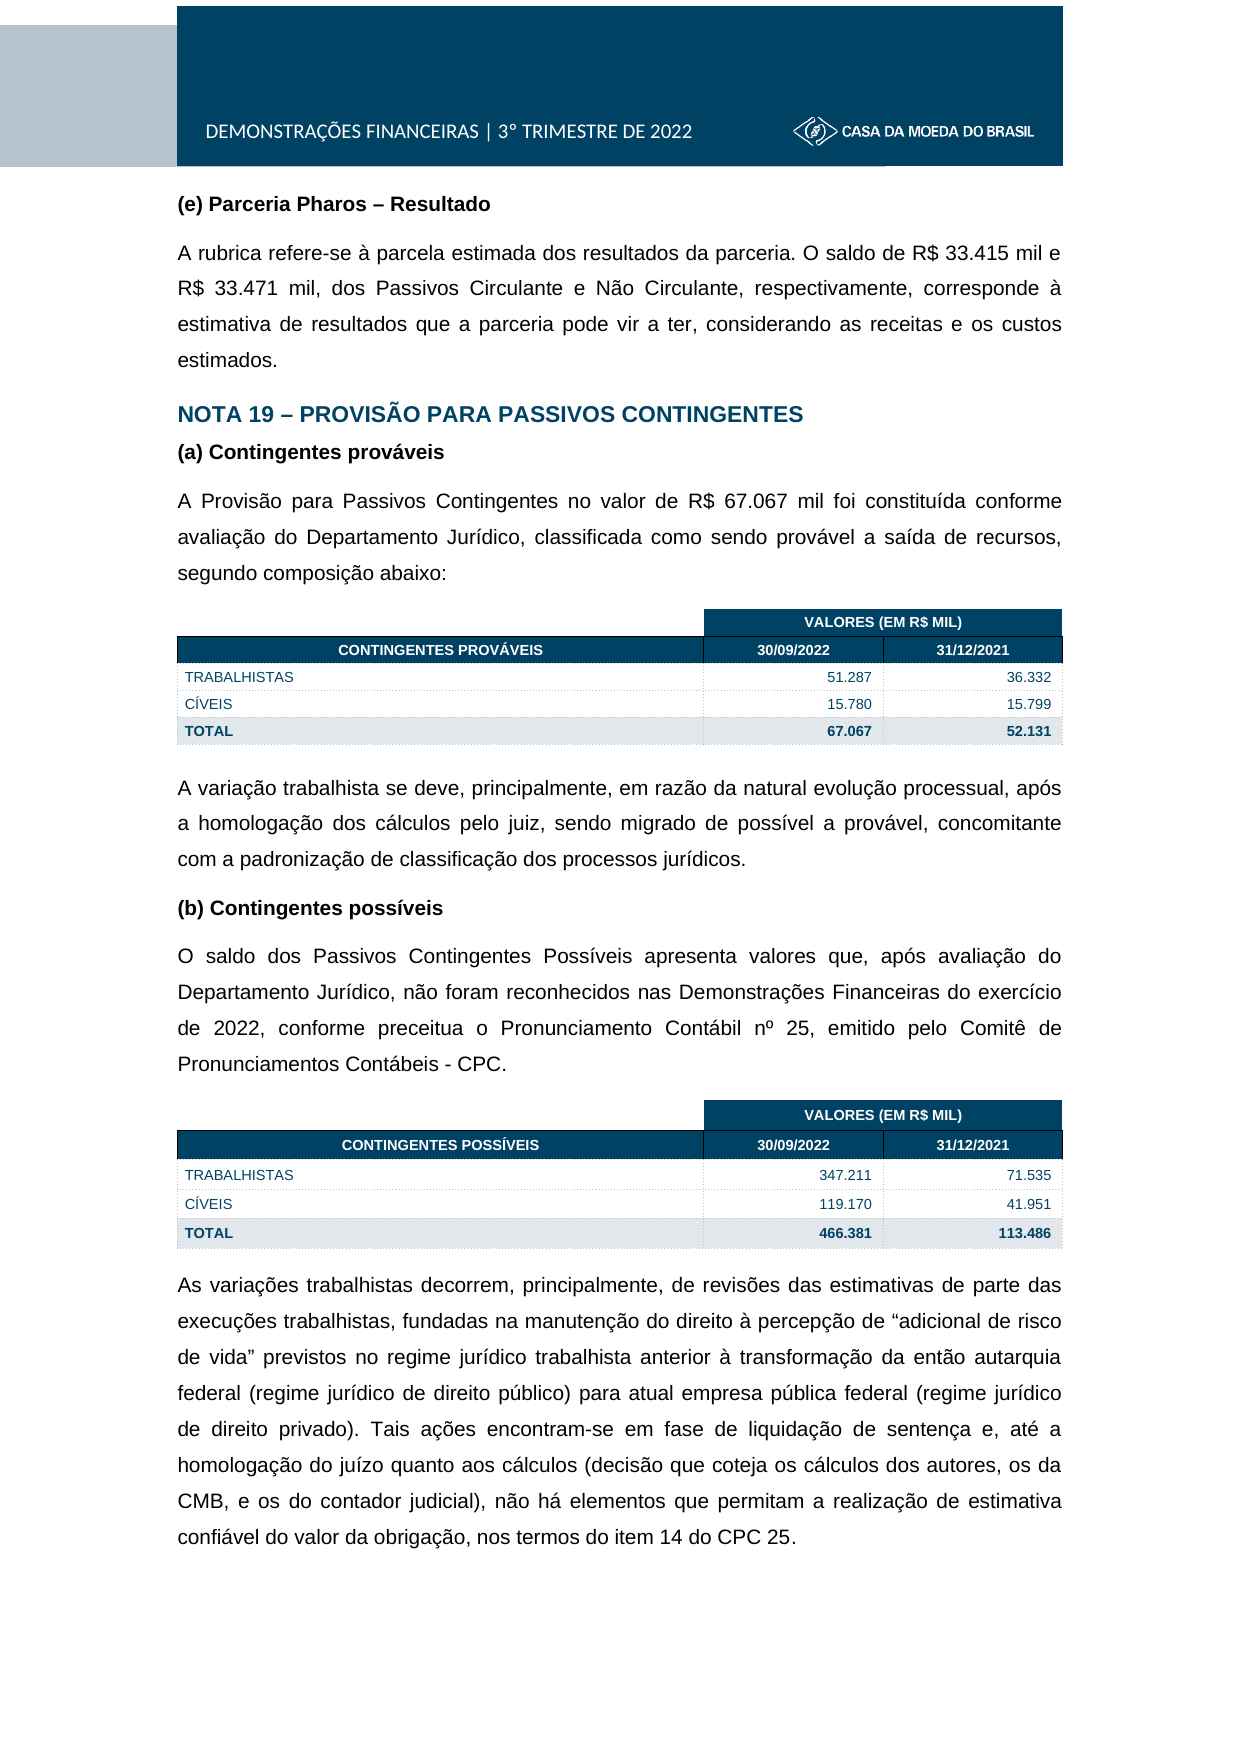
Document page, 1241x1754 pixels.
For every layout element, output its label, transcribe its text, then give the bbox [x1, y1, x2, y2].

table_cell TRABALHISTAS [177, 663, 704, 690]
text (b) Contingentes possíveis [177, 896, 1063, 919]
table_cell 30/09/2022 [704, 1131, 883, 1159]
subtitle NOTA 19 – PROVISÃO PARA PASSIVOS CONTINGENTES [177, 401, 1063, 427]
table_cell 119.170 [704, 1189, 883, 1218]
table_cell 466.381 [704, 1218, 883, 1248]
text A variação trabalhista se deve, principalmente, em razão da natural evolução processual, após a homologação dos cálculos pelo juiz, sendo migrado de possível a provável, concomitante com a padronização de classificação dos processos jurídicos. [177, 775, 1063, 871]
table_cell 31/12/2021 [884, 1131, 1062, 1159]
table_cell 113.486 [883, 1218, 1062, 1248]
table_cell TOTAL [177, 717, 704, 744]
table_header VALORES (EM R$ MIL) [704, 1100, 1062, 1130]
table_cell 51.287 [704, 663, 883, 690]
table_cell CÍVEIS [177, 1189, 704, 1218]
text (e) Parceria Pharos – Resultado [177, 192, 1063, 216]
table_cell 15.799 [883, 690, 1062, 717]
table_cell CÍVEIS [177, 690, 704, 717]
table_header [177, 609, 704, 636]
text As variações trabalhistas decorrem, principalmente, de revisões das estimativas de parte das execuções trabalhistas, fundadas na manutenção do direito à percepção de “adicional de risco de vida” previstos no regime jurídico trabalhista anterior à transformação da então autarquia federal (regime jurídico de direito público) para atual empresa pública federal (regime jurídico de direito privado). Tais ações encontram-se em fase de liquidação de sentença e, até a homologação do juízo quanto aos cálculos (decisão que coteja os cálculos dos autores, os da CMB, e os do contador judicial), não há elementos que permitam a realização de estimativa confiável do valor da obrigação, nos termos do item 14 do CPC 25. [177, 1273, 1063, 1549]
table_cell 31/12/2021 [884, 637, 1062, 663]
table_cell TRABALHISTAS [177, 1159, 704, 1189]
table_cell 347.211 [704, 1159, 883, 1189]
table_cell 36.332 [883, 663, 1062, 690]
text A Provisão para Passivos Contingentes no valor de R$ 67.067 mil foi constituída conforme avaliação do Departamento Jurídico, classificada como sendo provável a saída de recursos, segundo composição abaixo: [177, 489, 1063, 584]
table_cell 30/09/2022 [704, 637, 883, 663]
text A rubrica refere-se à parcela estimada dos resultados da parceria. O saldo de R$ 33.415 mil e R$ 33.471 mil, dos Passivos Circulante e Não Circulante, respectivamente, corresponde à estimativa de resultados que a parceria pode vir a ter, considerando as receitas e os custos estimados. [177, 240, 1063, 372]
table_cell CONTINGENTES POSSÍVEIS [178, 1131, 703, 1159]
table_cell 15.780 [704, 690, 883, 717]
table_cell 71.535 [883, 1159, 1062, 1189]
table_header VALORES (EM R$ MIL) [704, 609, 1062, 636]
table_cell CONTINGENTES PROVÁVEIS [178, 637, 703, 663]
table_header [177, 1100, 704, 1130]
table_cell TOTAL [177, 1218, 704, 1248]
table_cell 52.131 [883, 717, 1062, 744]
table_cell 67.067 [704, 717, 883, 744]
text (a) Contingentes prováveis [177, 440, 1063, 464]
table_cell 41.951 [883, 1189, 1062, 1218]
text O saldo dos Passivos Contingentes Possíveis apresenta valores que, após avaliação do Departamento Jurídico, não foram reconhecidos nas Demonstrações Financeiras do exercício de 2022, conforme preceitua o Pronunciamento Contábil nº 25, emitido pelo Comitê de Pronunciamentos Contábeis - CPC. [177, 944, 1063, 1076]
